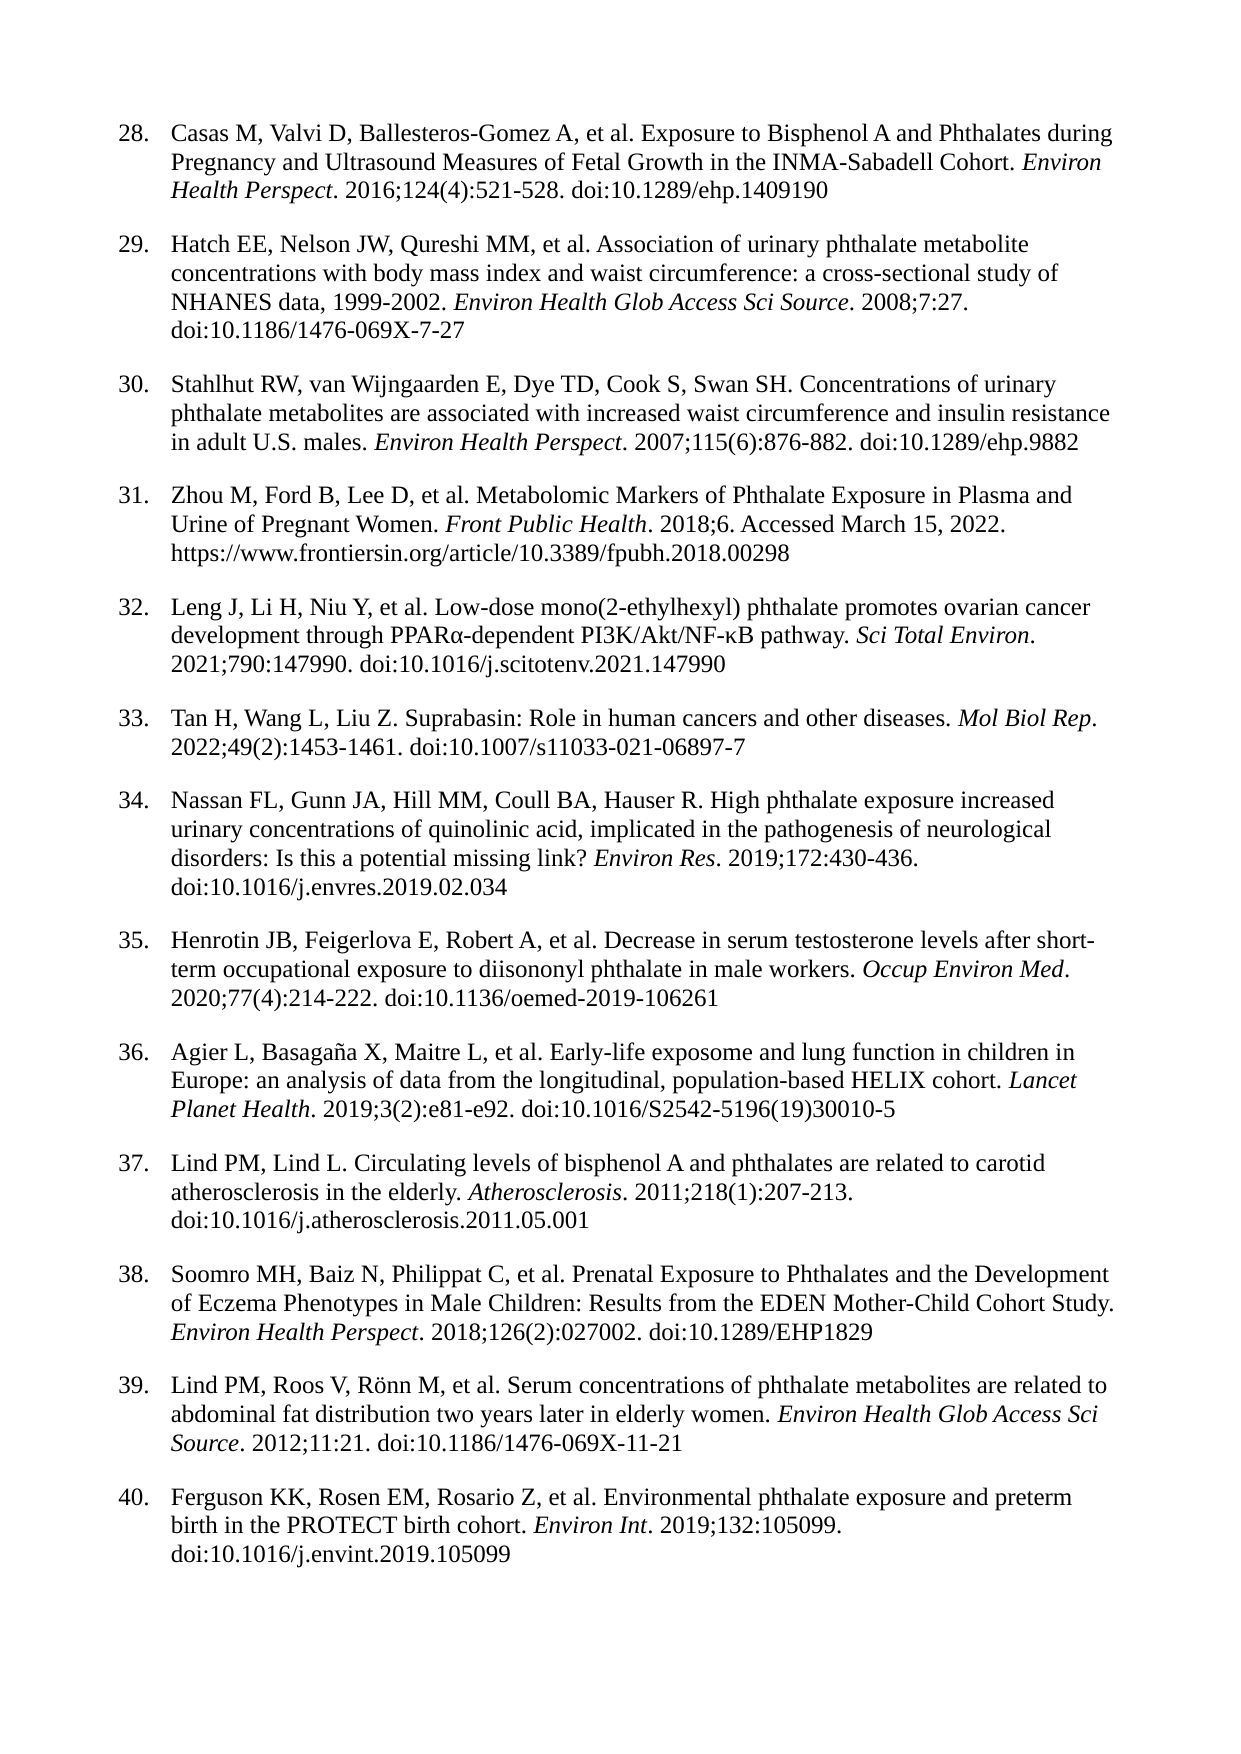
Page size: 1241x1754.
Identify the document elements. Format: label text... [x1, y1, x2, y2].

text 34. Nassan FL, Gunn JA, Hill MM, Coull BA, Hauser R. High phthalate exposure increased urinary concentrations of quinolinic acid, implicated in the pathogenesis of neurological disorders: Is this a potential missing link? Environ Res. 2019;172:430-436. doi:10.1016/j.envres.2019.02.034 [118, 786, 1122, 901]
text 30. Stahlhut RW, van Wijngaarden E, Dye TD, Cook S, Swan SH. Concentrations of urinary phthalate metabolites are associated with increased waist circumference and insulin resistance in adult U.S. males. Environ Health Perspect. 2007;115(6):876-882. doi:10.1289/ehp.9882 [118, 369, 1122, 456]
text 36. Agier L, Basagaña X, Maitre L, et al. Early-life exposome and lung function in children in Europe: an analysis of data from the longitudinal, population-based HELIX cohort. Lancet Planet Health. 2019;3(2):e81-e92. doi:10.1016/S2542-5196(19)30010-5 [118, 1037, 1122, 1123]
text 39. Lind PM, Roos V, Rönn M, et al. Serum concentrations of phthalate metabolites are related to abdominal fat distribution two years later in elderly women. Environ Health Glob Access Sci Source. 2012;11:21. doi:10.1186/1476-069X-11-21 [118, 1371, 1122, 1457]
text 31. Zhou M, Ford B, Lee D, et al. Metabolomic Markers of Phthalate Exposure in Plasma and Urine of Pregnant Women. Front Public Health. 2018;6. Accessed March 15, 2022. https://www.frontiersin.org/article/10.3389/fpubh.2018.00298 [118, 481, 1122, 567]
text 37. Lind PM, Lind L. Circulating levels of bisphenol A and phthalates are related to carotid atherosclerosis in the elderly. Atherosclerosis. 2011;218(1):207-213. doi:10.1016/j.atherosclerosis.2011.05.001 [118, 1148, 1122, 1234]
text 32. Leng J, Li H, Niu Y, et al. Low-dose mono(2-ethylhexyl) phthalate promotes ovarian cancer development through PPARα-dependent PI3K/Akt/NF-κB pathway. Sci Total Environ. 2021;790:147990. doi:10.1016/j.scitotenv.2021.147990 [118, 592, 1122, 678]
text 38. Soomro MH, Baiz N, Philippat C, et al. Prenatal Exposure to Phthalates and the Development of Eczema Phenotypes in Male Children: Results from the EDEN Mother-Child Cohort Study. Environ Health Perspect. 2018;126(2):027002. doi:10.1289/EHP1829 [118, 1259, 1122, 1346]
text 35. Henrotin JB, Feigerlova E, Robert A, et al. Decrease in serum testosterone levels after short-term occupational exposure to diisononyl phthalate in male workers. Occup Environ Med. 2020;77(4):214-222. doi:10.1136/oemed-2019-106261 [118, 926, 1122, 1012]
text 29. Hatch EE, Nelson JW, Qureshi MM, et al. Association of urinary phthalate metabolite concentrations with body mass index and waist circumference: a cross-sectional study of NHANES data, 1999-2002. Environ Health Glob Access Sci Source. 2008;7:27. doi:10.1186/1476-069X-7-27 [118, 229, 1122, 344]
text 40. Ferguson KK, Rosen EM, Rosario Z, et al. Environmental phthalate exposure and preterm birth in the PROTECT birth cohort. Environ Int. 2019;132:105099. doi:10.1016/j.envint.2019.105099 [118, 1482, 1122, 1568]
text 28. Casas M, Valvi D, Ballesteros-Gomez A, et al. Exposure to Bisphenol A and Phthalates during Pregnancy and Ultrasound Measures of Fetal Growth in the INMA-Sabadell Cohort. Environ Health Perspect. 2016;124(4):521-528. doi:10.1289/ehp.1409190 [118, 118, 1122, 204]
text 33. Tan H, Wang L, Liu Z. Suprabasin: Role in human cancers and other diseases. Mol Biol Rep. 2022;49(2):1453-1461. doi:10.1007/s11033-021-06897-7 [118, 703, 1122, 761]
